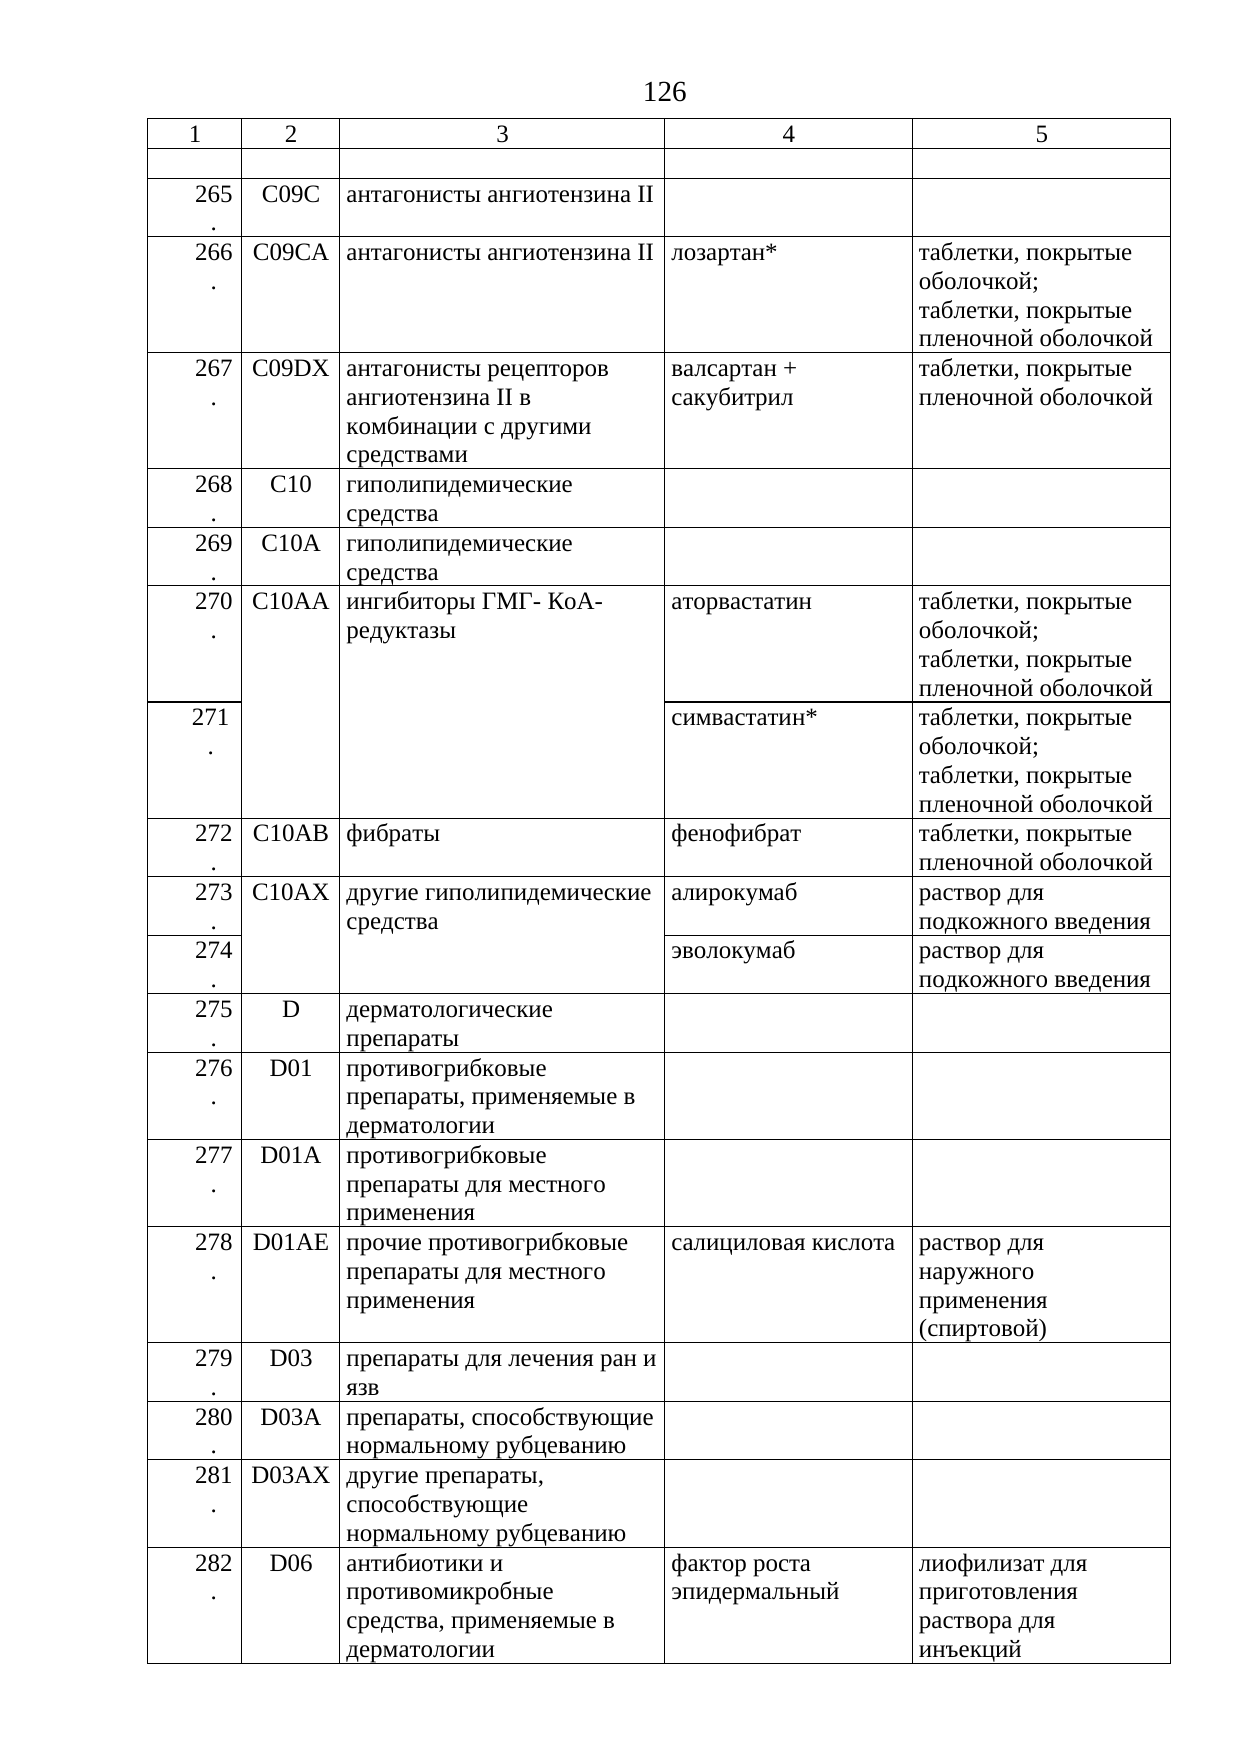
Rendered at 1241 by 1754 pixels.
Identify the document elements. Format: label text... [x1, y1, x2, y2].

table_cell [148, 703, 241, 817]
table_cell [665, 1402, 912, 1459]
table_cell [340, 149, 664, 178]
table_cell [148, 1053, 241, 1139]
table_cell [340, 935, 664, 993]
table_cell [148, 1548, 241, 1663]
table_cell [148, 1402, 241, 1459]
table_cell [148, 353, 241, 468]
table_cell [913, 469, 1170, 527]
table_cell таблетки, покрытые пленочной оболочкой [913, 353, 1170, 468]
table_cell C10 [242, 469, 339, 527]
table_cell таблетки, покрытые пленочной оболочкой [913, 819, 1170, 876]
table_cell [148, 469, 241, 527]
table_cell C09C [242, 179, 339, 236]
table_cell гиполипидемические средства [340, 528, 664, 585]
table_cell D01A [242, 1140, 339, 1226]
table_cell гиполипидемические средства [340, 469, 664, 527]
table_cell C10AB [242, 819, 339, 876]
table_cell D06 [242, 1548, 339, 1663]
table_cell антагонисты ангиотензина II [340, 237, 664, 352]
table_cell [913, 149, 1170, 178]
table_cell [148, 877, 241, 934]
table_cell [340, 701, 664, 817]
table_cell [913, 994, 1170, 1052]
table_cell [242, 149, 339, 178]
table_cell D03 [242, 1343, 339, 1401]
table_cell C09DX [242, 353, 339, 468]
table_cell [148, 1343, 241, 1401]
table_cell эволокумаб [665, 936, 912, 993]
table_cell валсартан + сакубитрил [665, 353, 912, 468]
table_cell [148, 528, 241, 585]
table_cell [148, 819, 241, 876]
table_cell [665, 179, 912, 236]
table_cell противогрибковые препараты, применяемые в дерматологии [340, 1053, 664, 1139]
table_cell антагонисты рецепторов ангиотензина II в комбинации с другими средствами [340, 353, 664, 468]
table_cell [242, 935, 339, 993]
table_cell препараты для лечения ран и язв [340, 1343, 664, 1401]
table_cell аторвастатин [665, 586, 912, 701]
table_cell другие препараты, способствующие нормальному рубцеванию [340, 1460, 664, 1547]
table_cell [665, 528, 912, 585]
table_cell [148, 179, 241, 236]
table_cell [913, 1343, 1170, 1401]
table_cell раствор для наружного применения (спиртовой) [913, 1227, 1170, 1342]
table_cell D [242, 994, 339, 1052]
table_cell [665, 994, 912, 1052]
table_cell [665, 149, 912, 178]
table_cell [913, 528, 1170, 585]
table_cell алирокумаб [665, 877, 912, 934]
table_cell фибраты [340, 819, 664, 876]
table_cell препараты, способствующие нормальному рубцеванию [340, 1402, 664, 1459]
table_cell C10AA [242, 586, 339, 701]
table_cell D03А [242, 1402, 339, 1459]
table_cell D01 [242, 1053, 339, 1139]
table_cell [148, 586, 241, 701]
table_cell фактор роста эпидермальный [665, 1548, 912, 1663]
table_cell [913, 179, 1170, 236]
table_cell лозартан* [665, 237, 912, 352]
table_cell [913, 1402, 1170, 1459]
table_cell прочие противогрибковые препараты для местного применения [340, 1227, 664, 1342]
table_cell раствор для подкожного введения [913, 936, 1170, 993]
table_cell симвастатин* [665, 703, 912, 817]
table_cell D03АХ [242, 1460, 339, 1547]
table_cell [913, 1140, 1170, 1226]
table_cell [242, 701, 339, 817]
table_header 3 [340, 119, 664, 148]
table_cell C09CA [242, 237, 339, 352]
table_cell [148, 936, 241, 993]
table_cell [913, 1460, 1170, 1547]
table_cell [665, 1343, 912, 1401]
table_header 2 [242, 119, 339, 148]
table_cell ингибиторы ГМГ- КоА-редуктазы [340, 586, 664, 701]
table_cell [148, 994, 241, 1052]
table_cell D01AE [242, 1227, 339, 1342]
table_cell [148, 149, 241, 178]
table_cell [665, 1140, 912, 1226]
table_cell салициловая кислота [665, 1227, 912, 1342]
table_cell [148, 1140, 241, 1226]
table_cell [913, 1053, 1170, 1139]
table_cell [665, 469, 912, 527]
table_header 1 [148, 119, 241, 148]
table_cell таблетки, покрытые оболочкой; таблетки, покрытые пленочной оболочкой [913, 237, 1170, 352]
table_cell таблетки, покрытые оболочкой; таблетки, покрытые пленочной оболочкой [913, 703, 1170, 817]
table_cell антибиотики и противомикробные средства, применяемые в дерматологии [340, 1548, 664, 1663]
table_cell антагонисты ангиотензина II [340, 179, 664, 236]
table_header 4 [665, 119, 912, 148]
table_cell [148, 1227, 241, 1342]
table_cell противогрибковые препараты для местного применения [340, 1140, 664, 1226]
table_cell [148, 237, 241, 352]
table_cell таблетки, покрытые оболочкой; таблетки, покрытые пленочной оболочкой [913, 586, 1170, 701]
table_cell фенофибрат [665, 819, 912, 876]
table_cell дерматологические препараты [340, 994, 664, 1052]
table_cell [148, 1460, 241, 1547]
table_header 5 [913, 119, 1170, 148]
table_cell [665, 1053, 912, 1139]
table_cell лиофилизат для приготовления раствора для инъекций [913, 1548, 1170, 1663]
table_cell раствор для подкожного введения [913, 877, 1170, 934]
table_cell другие гиполипидемические средства [340, 877, 664, 934]
table_cell C10AX [242, 877, 339, 934]
table_cell C10A [242, 528, 339, 585]
table_cell [665, 1460, 912, 1547]
